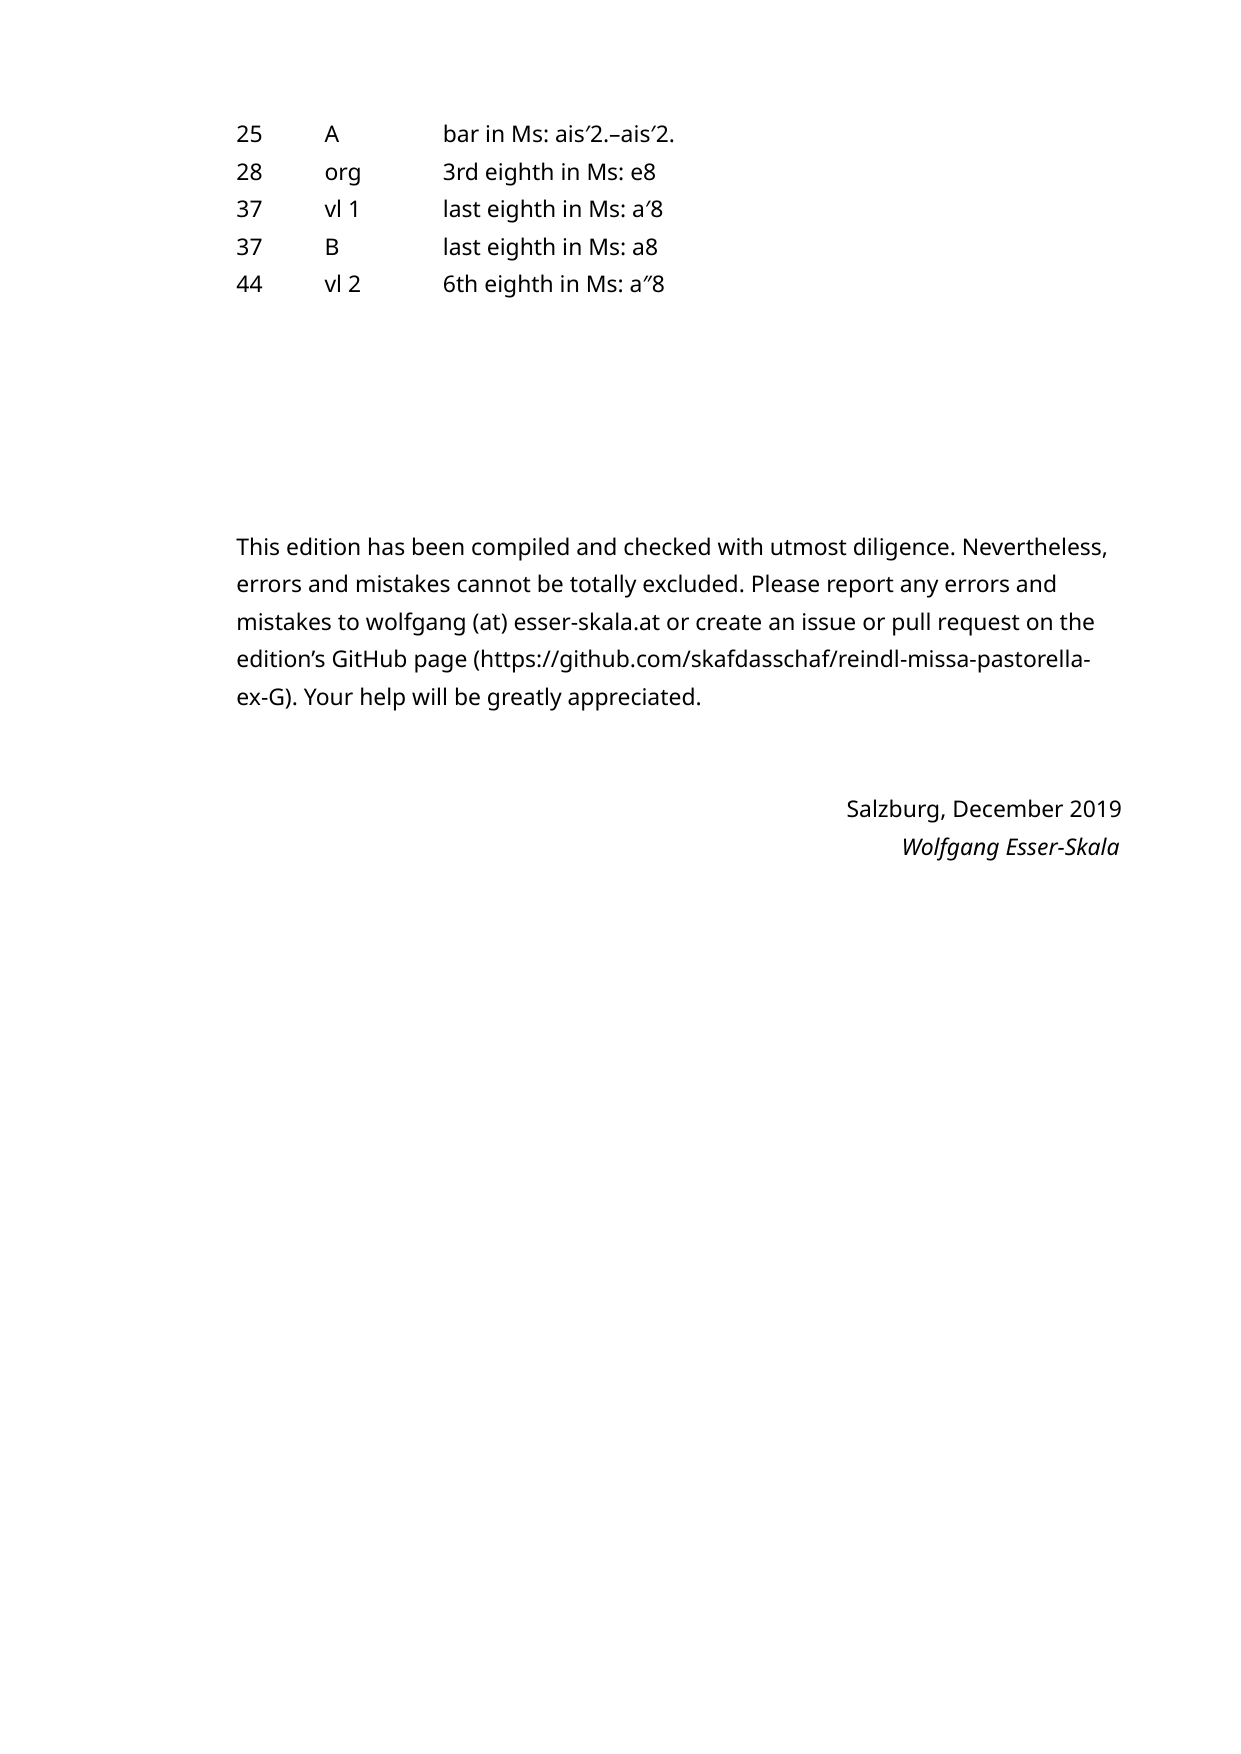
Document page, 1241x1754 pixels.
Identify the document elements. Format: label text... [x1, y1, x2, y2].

text 25 A bar in Ms: ais′2.–ais′2. 28 org 3rd eighth in Ms: e8 37 vl 1 last eighth in Ms: a′8 37 B last eighth in Ms: a8 44 vl 2 6th eighth in Ms: a″8 [236, 118, 1122, 374]
text Salzburg, December 2019 Wolfgang Esser-Skala [236, 793, 1122, 862]
text This edition has been compiled and checked with utmost diligence. Nevertheless, errors and mistakes cannot be totally excluded. Please report any errors and mistakes to wolfgang (at) esser-skala.at or create an issue or pull request on the edition’s GitHub page (https://github.com/skafdasschaf/reindl-missa-pastorella-ex-G). Your help will be greatly appreciated. [236, 531, 1122, 712]
